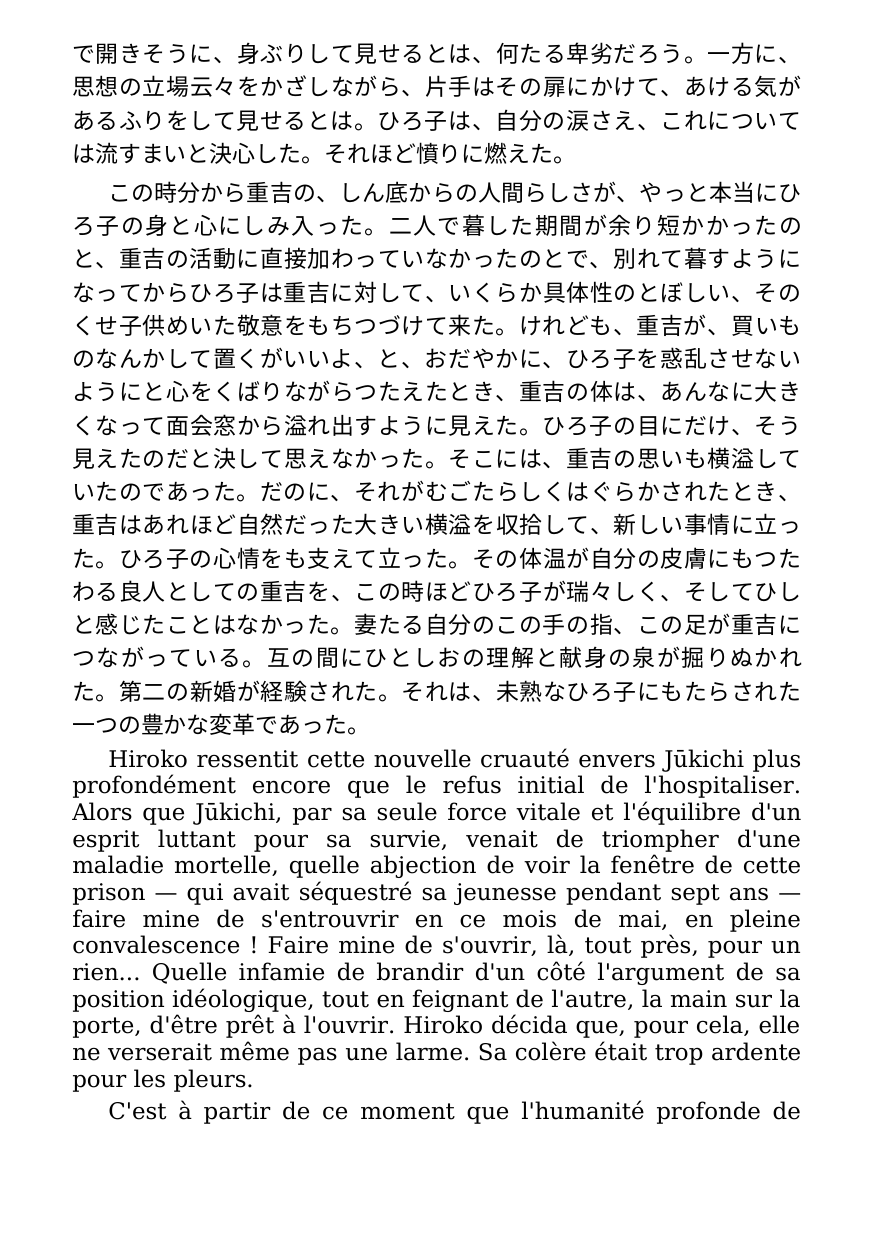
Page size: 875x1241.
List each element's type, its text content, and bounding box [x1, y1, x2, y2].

text この時分から重吉の、しん底からの人間らしさが、やっと本当にひろ子の身と心にしみ入った。二人で暮した期間が余り短かかったのと、重吉の活動に直接加わっていなかったのとで、別れて暮すようになってからひろ子は重吉に対して、いくらか具体性のとぼしい、そのくせ子供めいた敬意をもちつづけて来た。けれども、重吉が、買いものなんかして置くがいいよ、と、おだやかに、ひろ子を惑乱させないようにと心をくばりながらつたえたとき、重吉の体は、あんなに大きくなって面会窓から溢れ出すように見えた。ひろ子の目にだけ、そう見えたのだと決して思えなかった。そこには、重吉の思いも横溢していたのであった。だのに、それがむごたらしくはぐらかされたとき、重吉はあれほど自然だった大きい横溢を収拾して、新しい事情に立った。ひろ子の心情をも支えて立った。その体温が自分の皮膚にもつたわる良人としての重吉を、この時ほどひろ子が瑞々しく、そしてひしと感じたことはなかった。妻たる自分のこの手の指、この足が重吉につながっている。互の間にひとしおの理解と献身の泉が掘りぬかれた。第二の新婚が経験された。それは、未熟なひろ子にもたらされた一つの豊かな変革であった。 [72, 175, 802, 740]
text Hiroko ressentit cette nouvelle cruauté envers Jūkichi plus profondément encore que le refus initial de l'hospitaliser. Alors que Jūkichi, par sa seule force vitale et l'équilibre d'un esprit luttant pour sa survie, venait de triompher d'une maladie mortelle, quelle abjection de voir la fenêtre de cette prison — qui avait séquestré sa jeunesse pendant sept ans — faire mine de s'entrouvrir en ce mois de mai, en pleine convalescence ! Faire mine de s'ouvrir, là, tout près, pour un rien... Quelle infamie de brandir d'un côté l'argument de sa position idéologique, tout en feignant de l'autre, la main sur la porte, d'être prêt à l'ouvrir. Hiroko décida que, pour cela, elle ne verserait même pas une larme. Sa colère était trop ardente pour les pleurs. [72, 746, 802, 1092]
text C'est à partir de ce moment que l'humanité profonde de [72, 1098, 802, 1125]
text で開きそうに、身ぶりして見せるとは、何たる卑劣だろう。一方に、思想の立場云々をかざしながら、片手はその扉にかけて、あける気があるふりをして見せるとは。ひろ子は、自分の涙さえ、これについては流すまいと決心した。それほど憤りに燃えた。 [72, 36, 802, 169]
